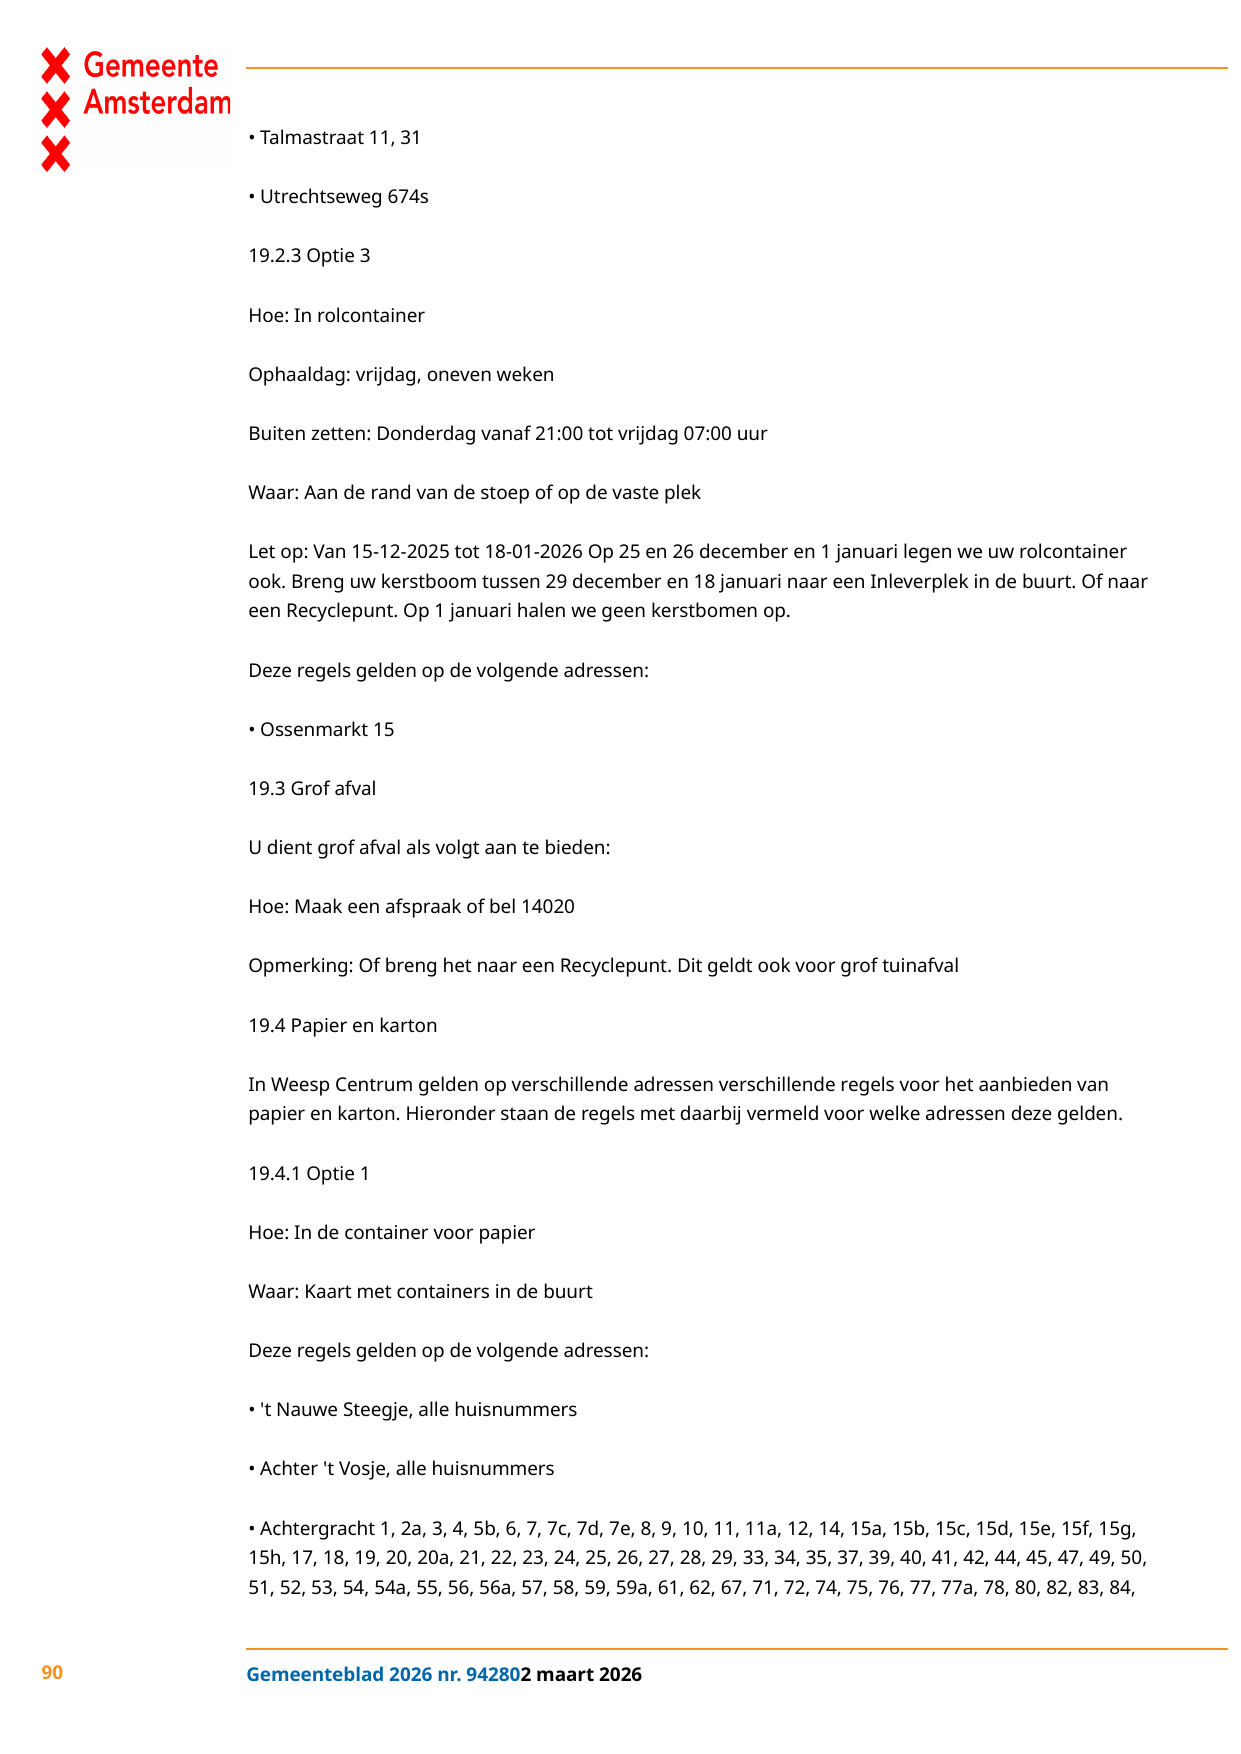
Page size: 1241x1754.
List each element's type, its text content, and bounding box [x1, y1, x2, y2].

text Let op: Van 15-12-2025 tot 18-01-2026 Op 25 en 26 december en 1 januari legen we uw rolcontainer ook. Breng uw kerstboom tussen 29 december en 18 januari naar een Inleverplek in de buurt. Of naar een Recyclepunt. Op 1 januari halen we geen kerstbomen op. [248, 538, 1152, 623]
text Hoe: In rolcontainer [248, 302, 1152, 328]
text Hoe: Maak een afspraak of bel 14020 [248, 893, 1152, 919]
text Buiten zetten: Donderdag vanaf 21:00 tot vrijdag 07:00 uur [248, 420, 1152, 446]
text • Ossenmarkt 15 [248, 716, 1152, 742]
text 19.4.1 Optie 1 [248, 1160, 1152, 1186]
picture [41, 47, 231, 172]
text • Achter 't Vosje, alle huisnummers [248, 1456, 1152, 1481]
text Deze regels gelden op de volgende adressen: [248, 657, 1152, 683]
text In Weesp Centrum gelden op verschillende adressen verschillende regels voor het aanbieden van papier en karton. Hieronder staan de regels met daarbij vermeld voor welke adressen deze gelden. [248, 1071, 1152, 1126]
text 19.3 Grof afval [248, 775, 1152, 801]
text U dient grof afval als volgt aan te bieden: [248, 834, 1152, 860]
text Ophaaldag: vrijdag, oneven weken [248, 361, 1152, 387]
text Hoe: In de container voor papier [248, 1219, 1152, 1245]
text 19.4 Papier en karton [248, 1012, 1152, 1038]
text • Achtergracht 1, 2a, 3, 4, 5b, 6, 7, 7c, 7d, 7e, 8, 9, 10, 11, 11a, 12, 14, 15a, 15b, 15c, 15d, 15e, 15f, 15g, 15h, 17, 18, 19, 20, 20a, 21, 22, 23, 24, 25, 26, 27, 28, 29, 33, 34, 35, 37, 39, 40, 41, 42, 44, 45, 47, 49, 50, 51, 52, 53, 54, 54a, 55, 56, 56a, 57, 58, 59, 59a, 61, 62, 67, 71, 72, 74, 75, 76, 77, 77a, 78, 80, 82, 83, 84, [248, 1515, 1152, 1600]
text • Talmastraat 11, 31 [248, 124, 1152, 150]
text Deze regels gelden op de volgende adressen: [248, 1337, 1152, 1363]
text Waar: Kaart met containers in de buurt [248, 1278, 1152, 1304]
text • Utrechtseweg 674s [248, 183, 1152, 209]
text • 't Nauwe Steegje, alle huisnummers [248, 1396, 1152, 1422]
text 19.2.3 Optie 3 [248, 243, 1152, 268]
text Opmerking: Of breng het naar een Recyclepunt. Dit geldt ook voor grof tuinafval [248, 953, 1152, 978]
text Waar: Aan de rand van de stoep of op de vaste plek [248, 479, 1152, 505]
